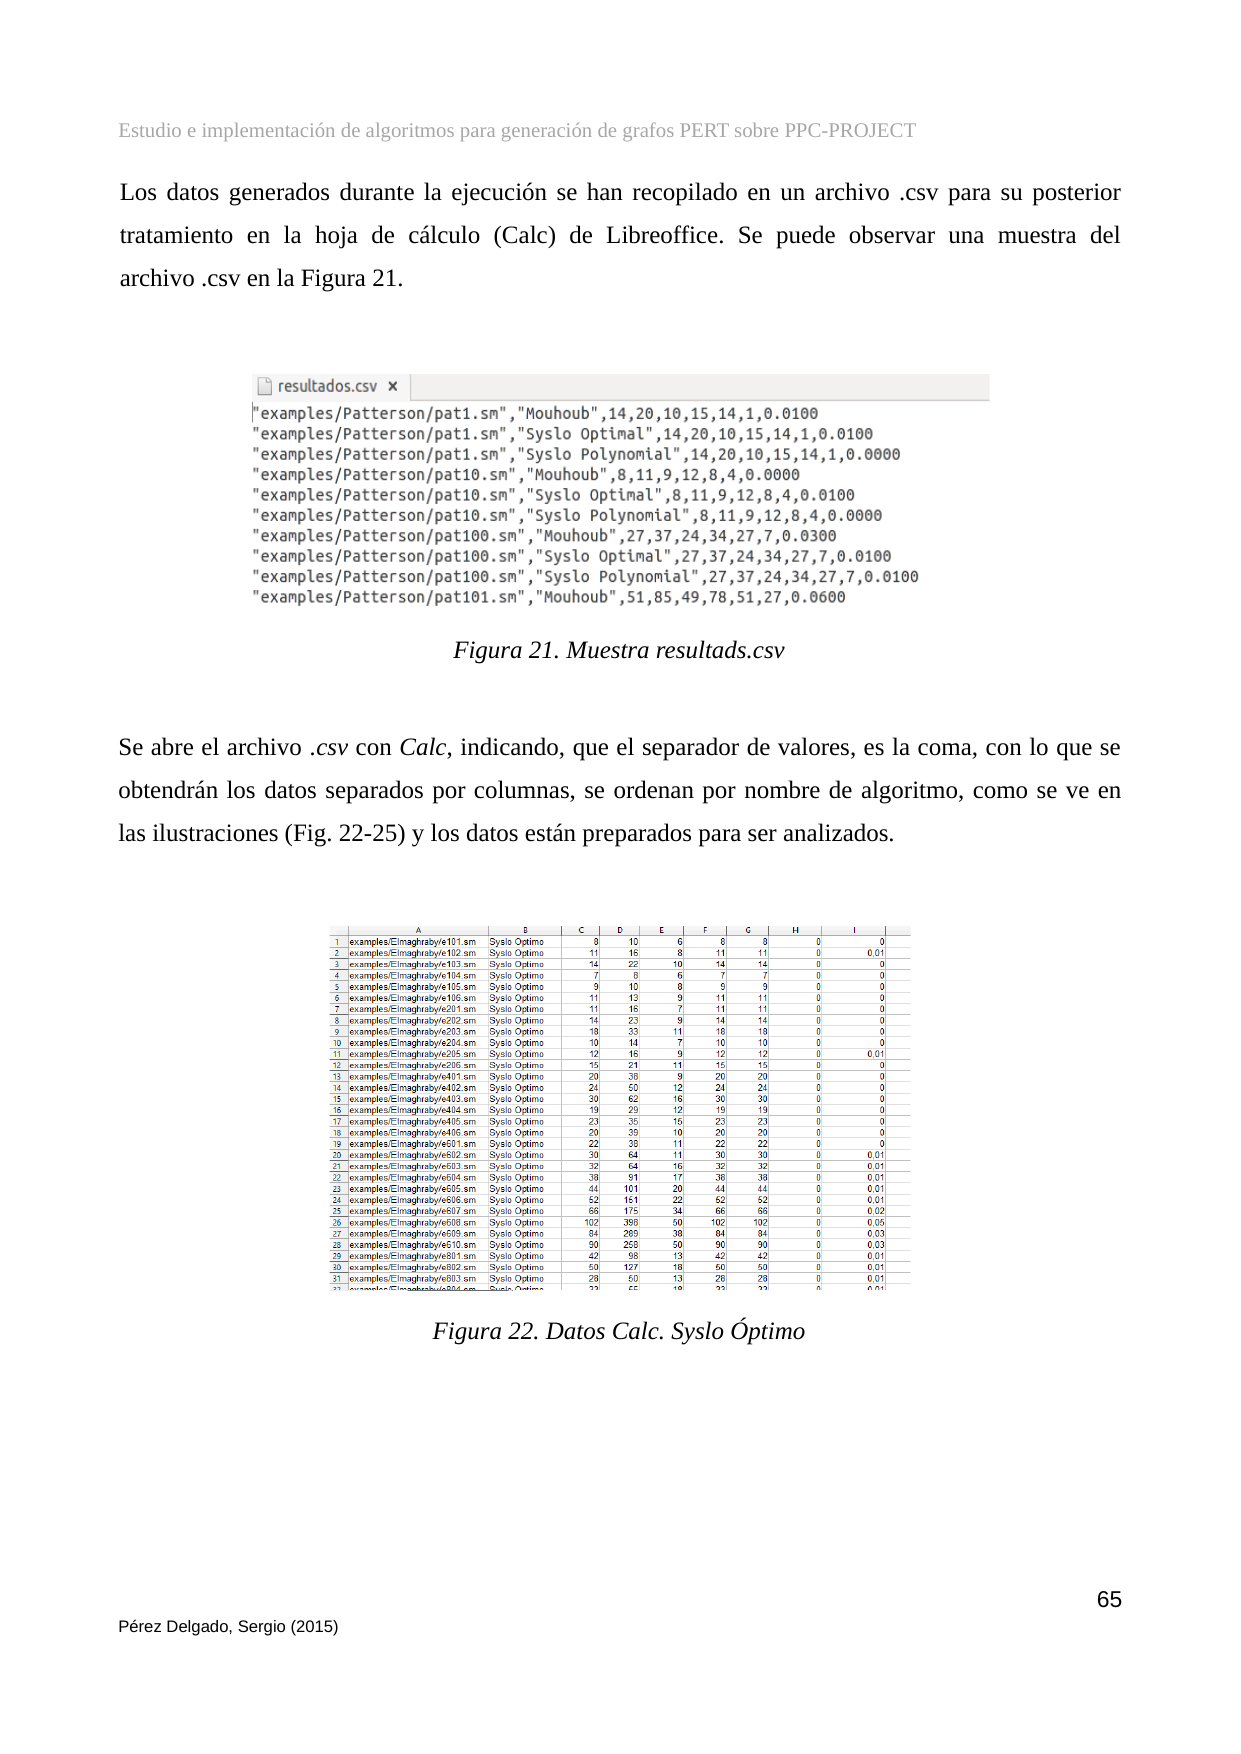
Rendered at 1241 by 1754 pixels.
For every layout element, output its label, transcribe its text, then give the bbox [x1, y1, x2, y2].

text Figura 22. Datos Calc. Syslo Óptimo [118, 1316, 1122, 1344]
text Figura 21. Muestra resultads.csv [118, 635, 1122, 663]
picture [329, 926, 648, 1291]
picture [252, 374, 467, 609]
text Los datos generados durante la ejecución se han recopilado en un archivo .csv para su posterior tratamiento en la hoja de cálculo (Calc) de Libreoffice. Se puede observar una muestra del archivo .csv en la Figura 21. [119, 177, 1122, 292]
text Se abre el archivo .csv con Calc, indicando, que el separador de valores, es la coma, con lo que se obtendrán los datos separados por columnas, se ordenan por nombre de algoritmo, como se ve en las ilustraciones (Fig. 22-25) y los datos están preparados para ser analizados. [118, 732, 1122, 847]
